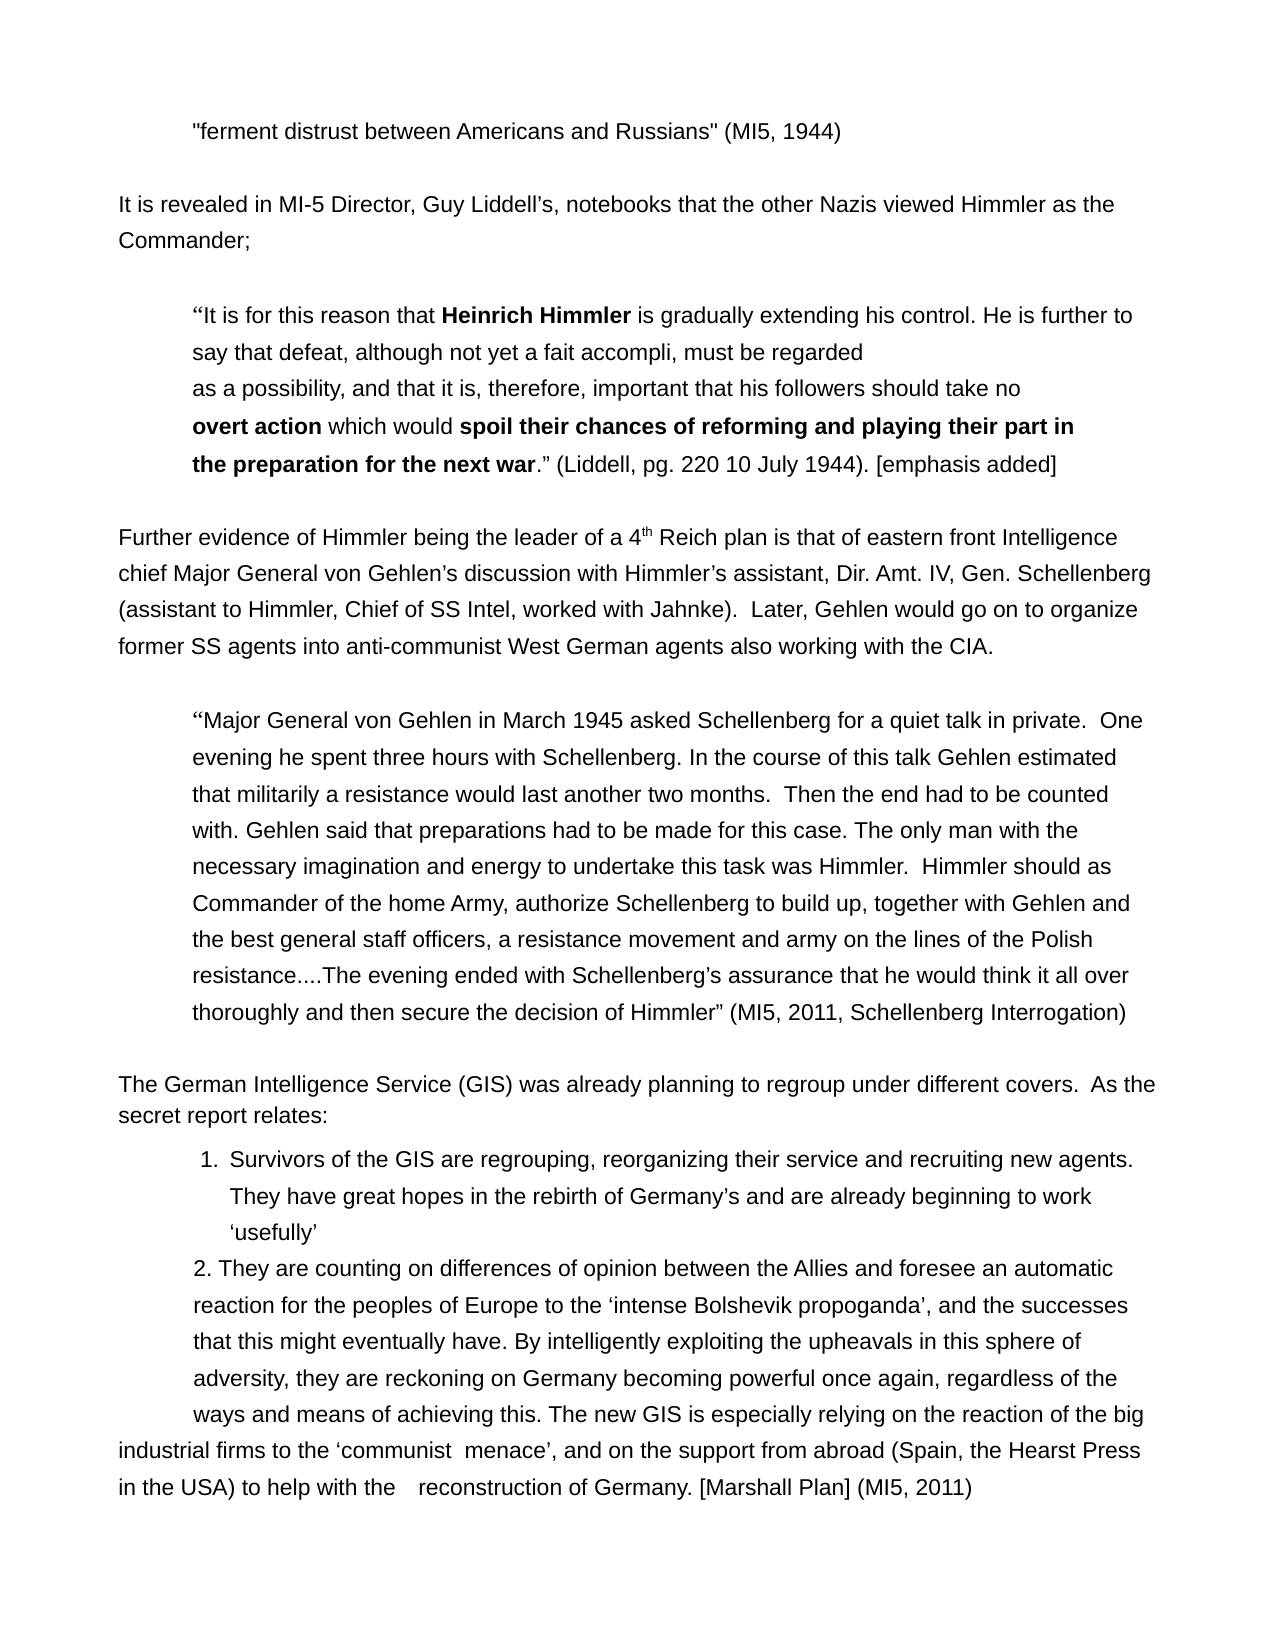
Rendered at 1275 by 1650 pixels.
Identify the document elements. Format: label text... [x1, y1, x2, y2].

text “Major General von Gehlen in March 1945 asked Schellenberg for a quiet talk in private. One evening he spent three hours with Schellenberg. In the course of this talk Gehlen estimated that militarily a resistance would last another two months. Then the end had to be counted with. Gehlen said that preparations had to be made for this case. The only man with the necessary imagination and energy to undertake this task was Himmler. Himmler should as Commander of the home Army, authorize Schellenberg to build up, together with Gehlen and the best general staff officers, a resistance movement and army on the lines of the Polish resistance....The evening ended with Schellenberg’s assurance that he would think it all over thoroughly and then secure the decision of Himmler” (MI5, 2011, Schellenberg Interrogation) [192, 705, 1157, 1025]
text It is revealed in MI-5 Director, Guy Liddell’s, notebooks that the other Nazis viewed Himmler as the Commander; [118, 191, 1157, 253]
text "ferment distrust between Americans and Russians" (MI5, 1944) [192, 118, 1157, 144]
text overt action which would spoil their chances of reforming and playing their part in [192, 411, 1157, 440]
text The German Intelligence Service (GIS) was already planning to regroup under different covers. As the secret report relates: [118, 1071, 1157, 1128]
text 2. They are counting on differences of opinion between the Allies and foresee an automatic reaction for the peoples of Europe to the ‘intense Bolshevik propoganda’, and the successes that this might eventually have. By intelligently exploiting the upheavals in this sphere of adversity, they are reckoning on Germany becoming powerful once again, regardless of the ways and means of achieving this. The new GIS is especially relying on the reaction of the big industrial firms to the ‘communist menace’, and on the support from abroad (Spain, the Hearst Press in the USA) to help with the reconstruction of Germany. [Marshall Plan] (MI5, 2011) [118, 1255, 1157, 1500]
text as a possibility, and that it is, therefore, important that his followers should take no [192, 375, 1157, 401]
text the preparation for the next war.” (Liddell, pg. 220 10 July 1944). [emphasis added] [192, 451, 1157, 477]
list Survivors of the GIS are regrouping, reorganizing their service and recruiting new agents. They have great hopes in the rebirth of Germany’s and are already beginning to work ‘usefully’ [200, 1146, 1157, 1245]
text “It is for this reason that Heinrich Himmler is gradually extending his control. He is further to say that defeat, although not yet a fait accompli, must be regarded [192, 300, 1157, 365]
text Further evidence of Himmler being the leader of a 4th Reich plan is that of eastern front Intelligence chief Major General von Gehlen’s discussion with Himmler’s assistant, Dir. Amt. IV, Gen. Schellenberg (assistant to Himmler, Chief of SS Intel, worked with Jahnke). Later, Gehlen would go on to organize former SS agents into anti-communist West German agents also working with the CIA. [118, 524, 1157, 659]
